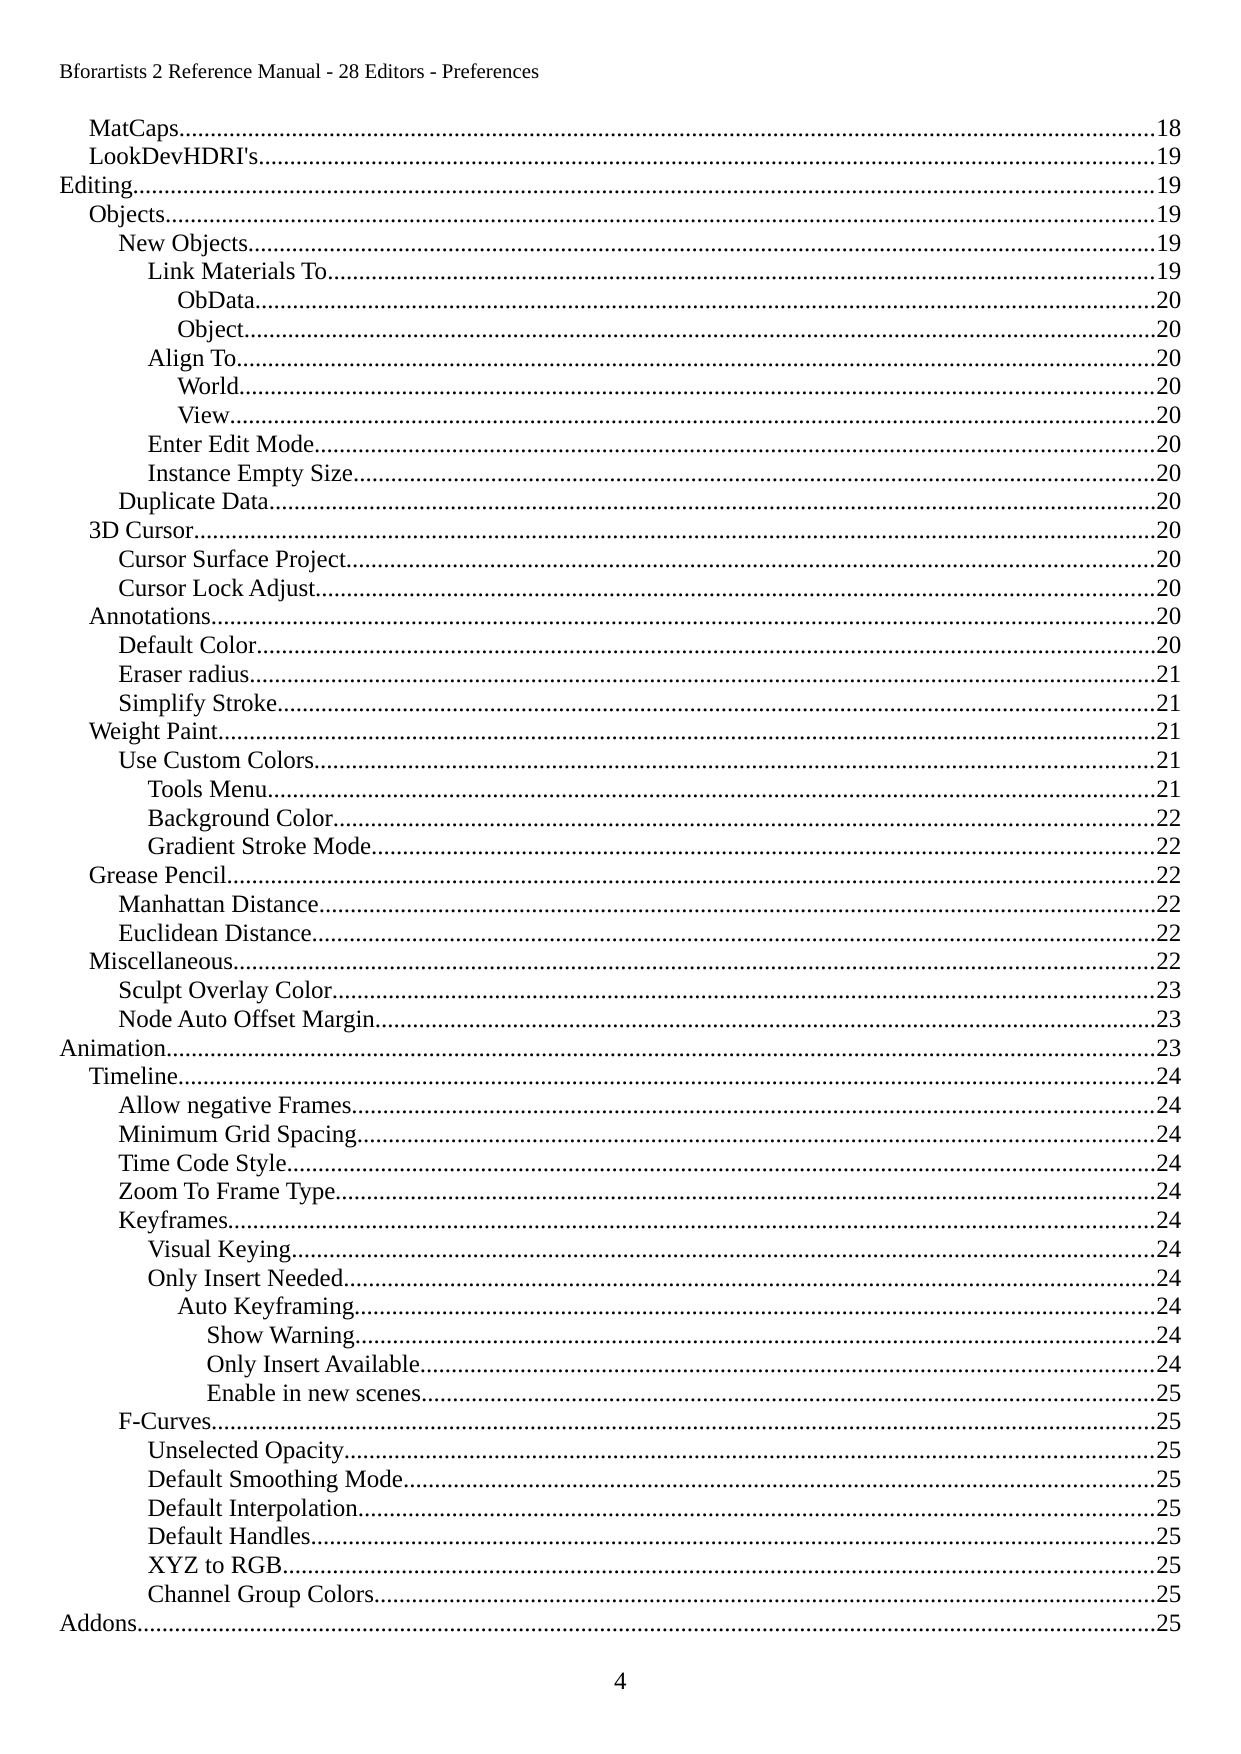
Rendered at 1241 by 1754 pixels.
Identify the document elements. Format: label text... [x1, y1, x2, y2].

text Duplicate Data 20 [118, 486, 1181, 515]
text Objects 19 [88, 199, 1181, 228]
text Editing 19 [59, 170, 1181, 199]
text LookDevHDRI's 19 [88, 141, 1181, 170]
text Grease Pencil 22 [88, 860, 1181, 889]
text Visual Keying 24 [147, 1234, 1181, 1263]
text 3D Cursor 20 [88, 515, 1181, 544]
text Cursor Lock Adjust 20 [118, 573, 1181, 601]
text Sculpt Overlay Color 23 [118, 975, 1181, 1004]
text Minimum Grid Spacing 24 [118, 1119, 1181, 1148]
text Animation 23 [59, 1033, 1181, 1061]
text Use Custom Colors 21 [118, 745, 1181, 774]
text New Objects 19 [118, 228, 1181, 256]
text Enter Edit Mode 20 [147, 429, 1181, 458]
text Zoom To Frame Type 24 [118, 1176, 1181, 1205]
text Link Materials To 19 [147, 256, 1181, 285]
text XYZ to RGB 25 [147, 1550, 1181, 1579]
text Default Handles 25 [147, 1521, 1181, 1550]
text Tools Menu 21 [147, 774, 1181, 803]
text Allow negative Frames 24 [118, 1090, 1181, 1119]
text View 20 [177, 400, 1181, 429]
text Default Smoothing Mode 25 [147, 1464, 1181, 1493]
text Annotations 20 [88, 601, 1181, 630]
text Timeline 24 [88, 1061, 1181, 1090]
text Manhattan Distance 22 [118, 889, 1181, 918]
text Unselected Opacity 25 [147, 1435, 1181, 1464]
text Node Auto Offset Margin 23 [118, 1004, 1181, 1033]
text Weight Paint 21 [88, 716, 1181, 745]
text Default Interpolation 25 [147, 1493, 1181, 1521]
text MatCaps 18 [88, 113, 1181, 141]
text Time Code Style 24 [118, 1148, 1181, 1176]
text World 20 [177, 371, 1181, 400]
text Keyframes 24 [118, 1205, 1181, 1234]
text Instance Empty Size 20 [147, 458, 1181, 486]
text Align To 20 [147, 343, 1181, 371]
text Show Warning 24 [206, 1320, 1181, 1349]
text Cursor Surface Project 20 [118, 544, 1181, 573]
text Object 20 [177, 314, 1181, 343]
text Enable in new scenes 25 [206, 1378, 1181, 1406]
text Background Color 22 [147, 803, 1181, 831]
text Eraser radius 21 [118, 659, 1181, 688]
text Channel Group Colors 25 [147, 1579, 1181, 1608]
text Only Insert Available 24 [206, 1349, 1181, 1378]
text Addons 25 [59, 1608, 1181, 1636]
text Miscellaneous 22 [88, 946, 1181, 975]
text F-Curves 25 [118, 1406, 1181, 1435]
text Auto Keyframing 24 [177, 1291, 1181, 1320]
text Only Insert Needed 24 [147, 1263, 1181, 1291]
text Simplify Stroke 21 [118, 688, 1181, 716]
text ObData 20 [177, 285, 1181, 314]
text Default Color 20 [118, 630, 1181, 659]
text Euclidean Distance 22 [118, 918, 1181, 946]
text Gradient Stroke Mode 22 [147, 831, 1181, 860]
